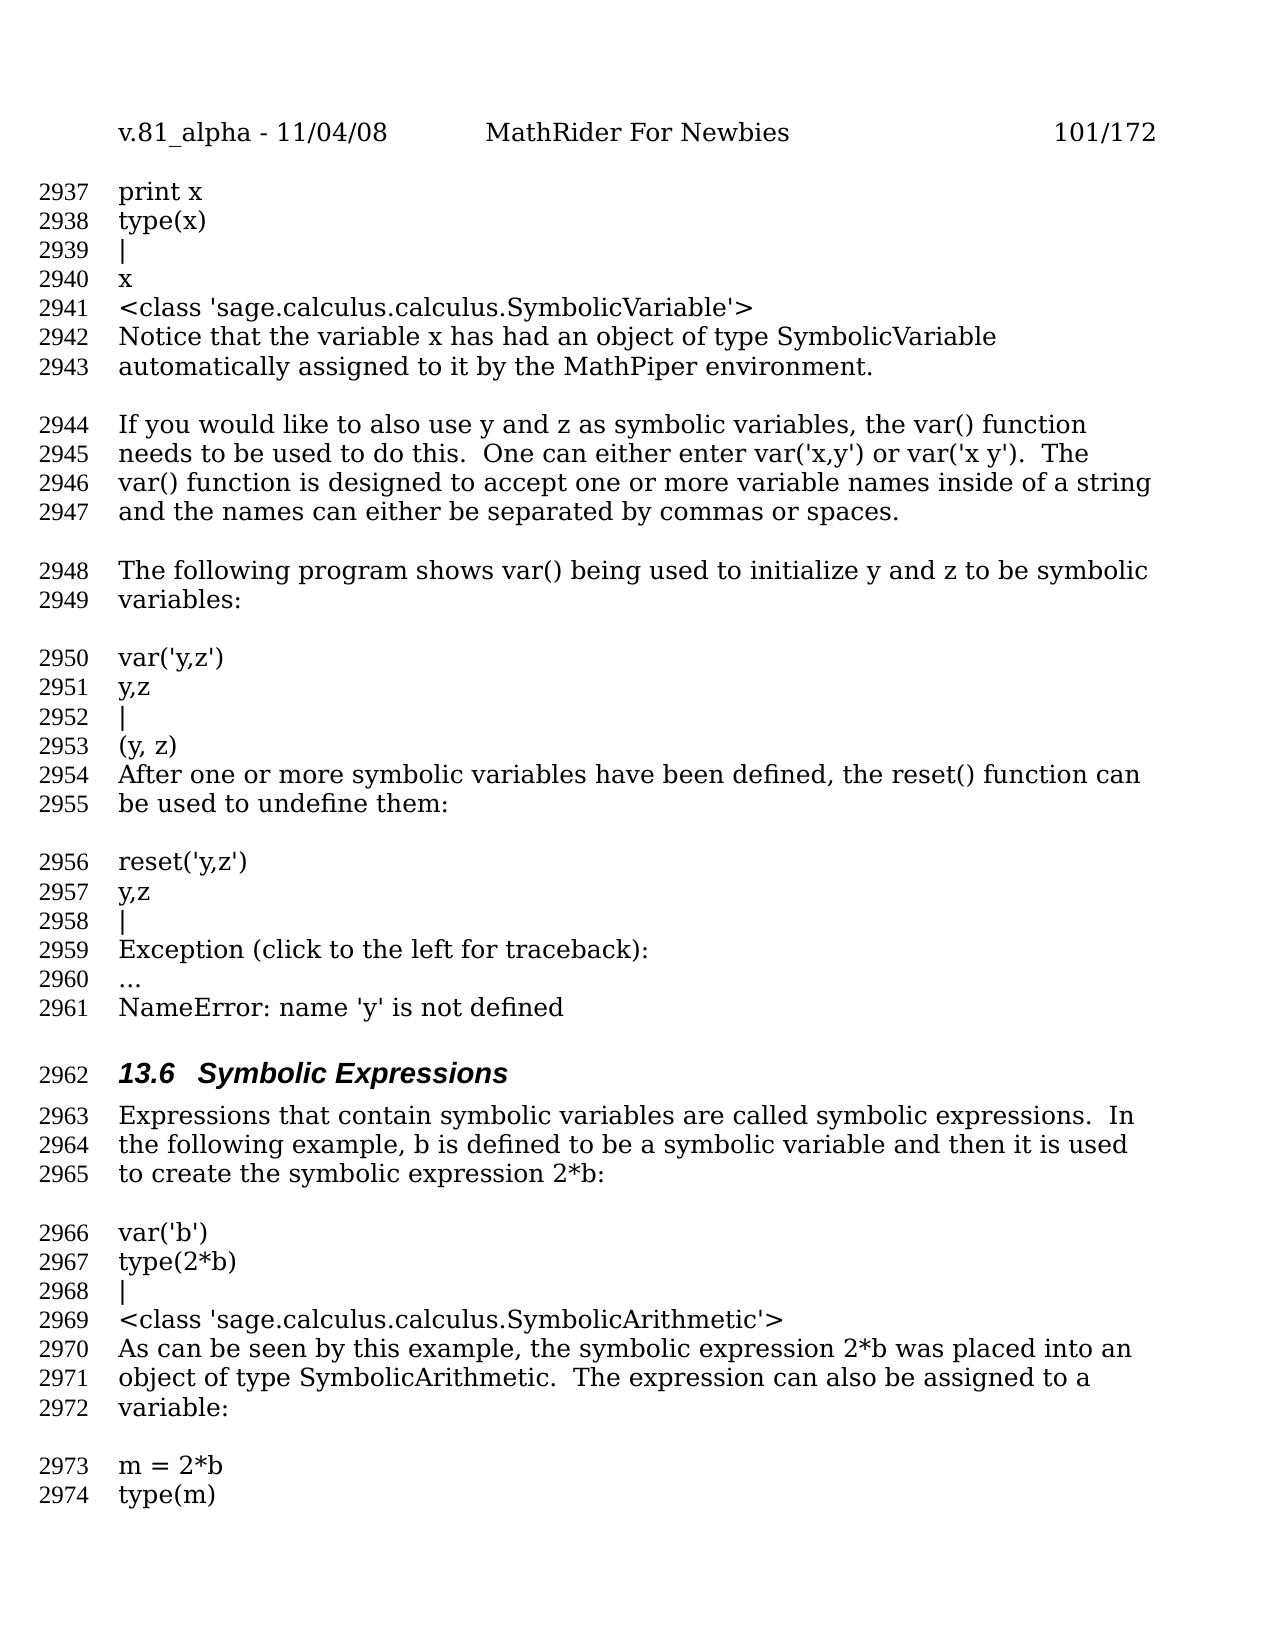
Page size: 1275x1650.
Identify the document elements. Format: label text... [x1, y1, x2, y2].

text <class 'sage.calculus.calculus.SymbolicVariable'> [118, 293, 1157, 323]
text type(2*b) [118, 1247, 1157, 1276]
text type(x) [118, 206, 1157, 235]
text | [118, 906, 1157, 935]
text (y, z) [118, 731, 1157, 760]
text ... [118, 964, 1157, 993]
text type(m) [118, 1480, 1157, 1509]
text Notice that the variable x has had an object of type SymbolicVariable automatically assigned to it by the MathPiper environment. [118, 323, 1157, 381]
text x [118, 264, 1157, 293]
text var('b') [118, 1218, 1157, 1247]
text NameError: name 'y' is not defined [118, 993, 1157, 1023]
text Exception (click to the left for traceback): [118, 935, 1157, 964]
text y,z [118, 673, 1157, 702]
text <class 'sage.calculus.calculus.SymbolicArithmetic'> [118, 1305, 1157, 1334]
text m = 2*b [118, 1451, 1157, 1480]
text | [118, 702, 1157, 731]
text The following program shows var() being used to initialize y and z to be symbolic variables: [118, 556, 1157, 614]
text Expressions that contain symbolic variables are called symbolic expressions. In the following example, b is defined to be a symbolic variable and then it is used to create the symbolic expression 2*b: [118, 1101, 1157, 1189]
text y,z [118, 877, 1157, 906]
text | [118, 235, 1157, 264]
text As can be seen by this example, the symbolic expression 2*b was placed into an object of type SymbolicArithmetic. The expression can also be assigned to a variable: [118, 1334, 1157, 1422]
text var('y,z') [118, 643, 1157, 673]
text print x [118, 177, 1157, 206]
text | [118, 1276, 1157, 1305]
text If you would like to also use y and z as symbolic variables, the var() function needs to be used to do this. One can either enter var('x,y') or var('x y'). The var() function is designed to accept one or more variable names inside of a string and the names can either be separated by commas or spaces. [118, 410, 1157, 527]
subtitle Symbolic Expressions [118, 1056, 1157, 1089]
text reset('y,z') [118, 848, 1157, 877]
text After one or more symbolic variables have been defined, the reset() function can be used to undefine them: [118, 760, 1157, 818]
